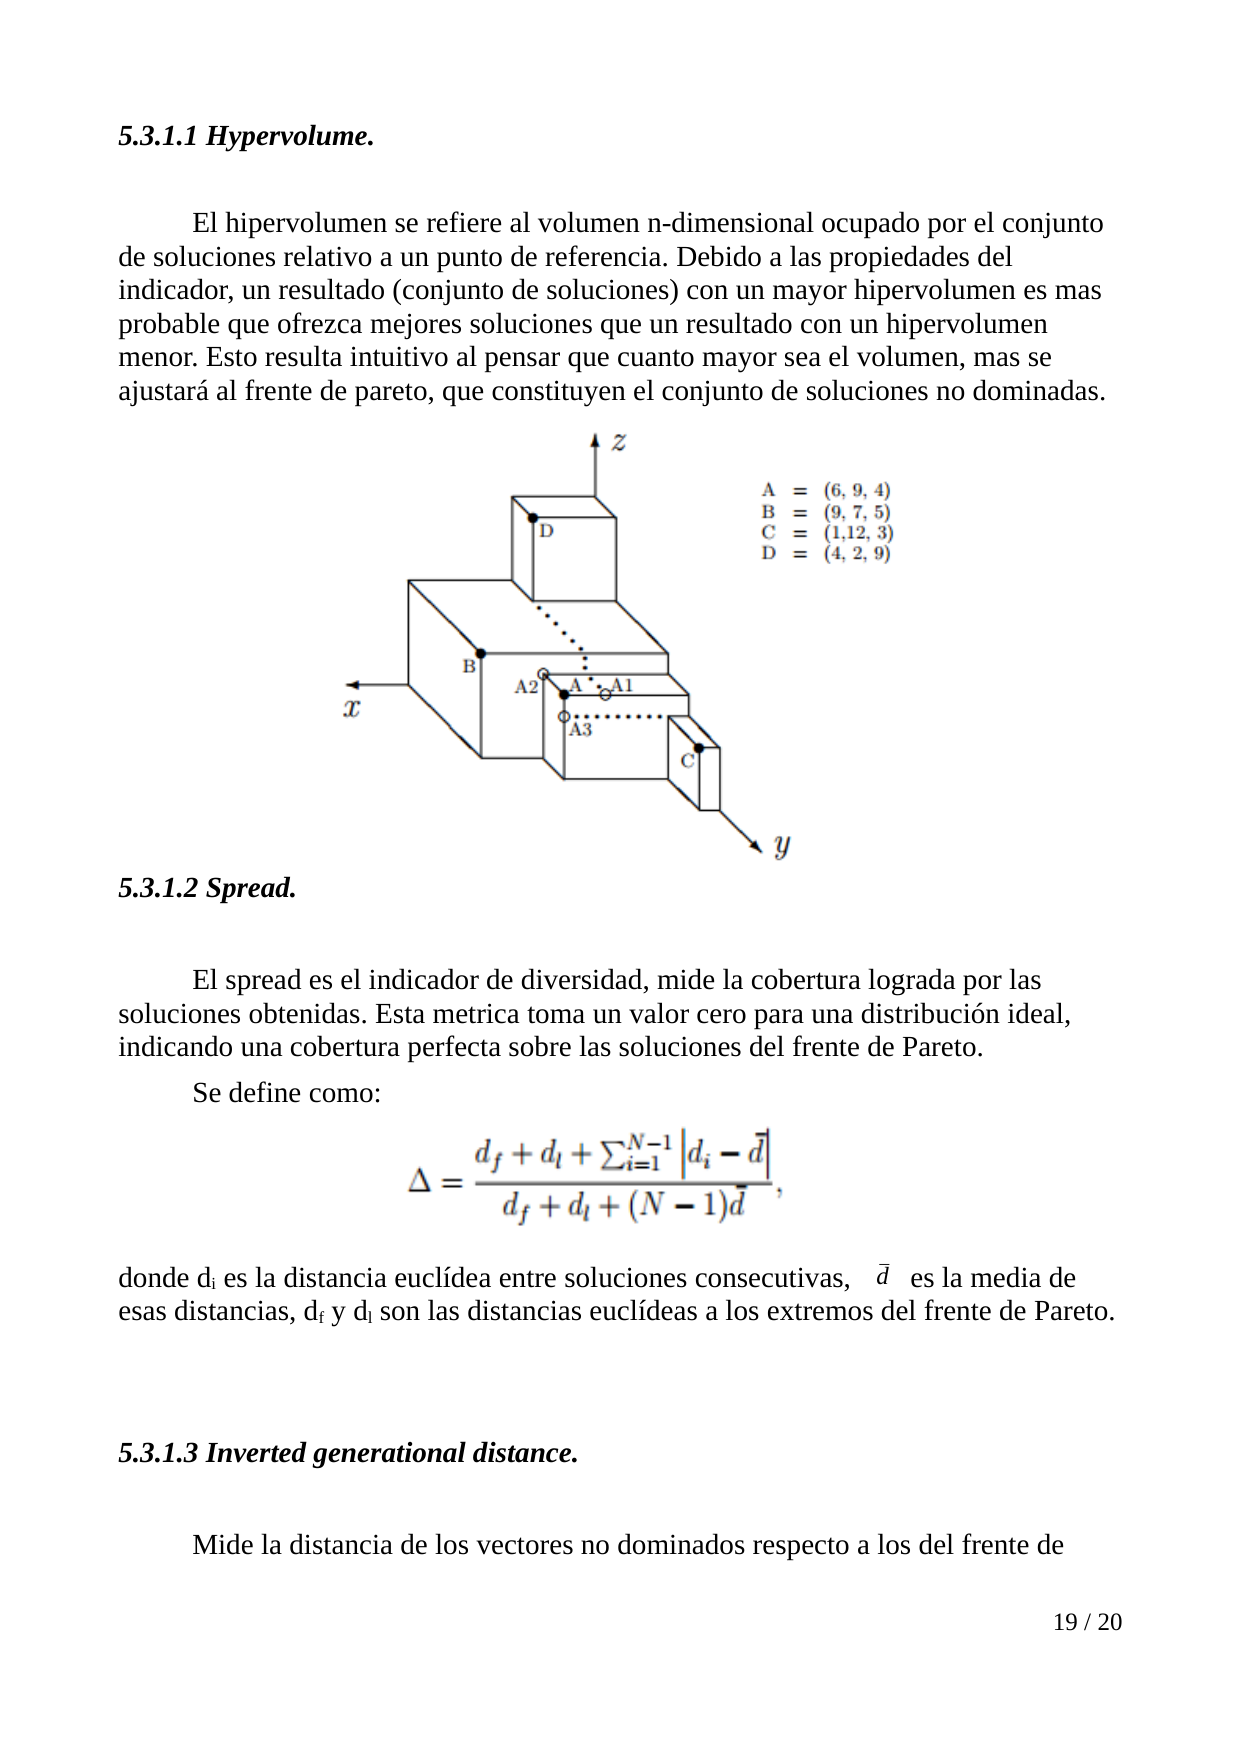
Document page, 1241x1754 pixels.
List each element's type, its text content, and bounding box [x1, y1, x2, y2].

subtitle 5.3.1.2 Spread. [118, 870, 1122, 904]
text Se define como: [118, 1076, 1122, 1109]
subtitle 5.3.1.1 Hypervolume. [118, 118, 1122, 152]
subtitle 5.3.1.3 Inverted generational distance. [118, 1435, 1122, 1469]
text donde di es la distancia euclídea entre soluciones consecutivas, es la media de esas distancias, df y dl son las distancias euclídeas a los extremos del frente de Pareto. [118, 1260, 1122, 1327]
text El hipervolumen se refiere al volumen n-dimensional ocupado por el conjunto de soluciones relativo a un punto de referencia. Debido a las propiedades del indicador, un resultado (conjunto de soluciones) con un mayor hipervolumen es mas probable que ofrezca mejores soluciones que un resultado con un hipervolumen menor. Esto resulta intuitivo al pensar que cuanto mayor sea el volumen, mas se ajustará al frente de pareto, que constituyen el conjunto de soluciones no dominadas. [118, 205, 1122, 407]
text El spread es el indicador de diversidad, mide la cobertura lograda por las soluciones obtenidas. Esta metrica toma un valor cero para una distribución ideal, indicando una cobertura perfecta sobre las soluciones del frente de Pareto. [118, 962, 1122, 1063]
text Mide la distancia de los vectores no dominados respecto a los del frente de [118, 1527, 1122, 1561]
